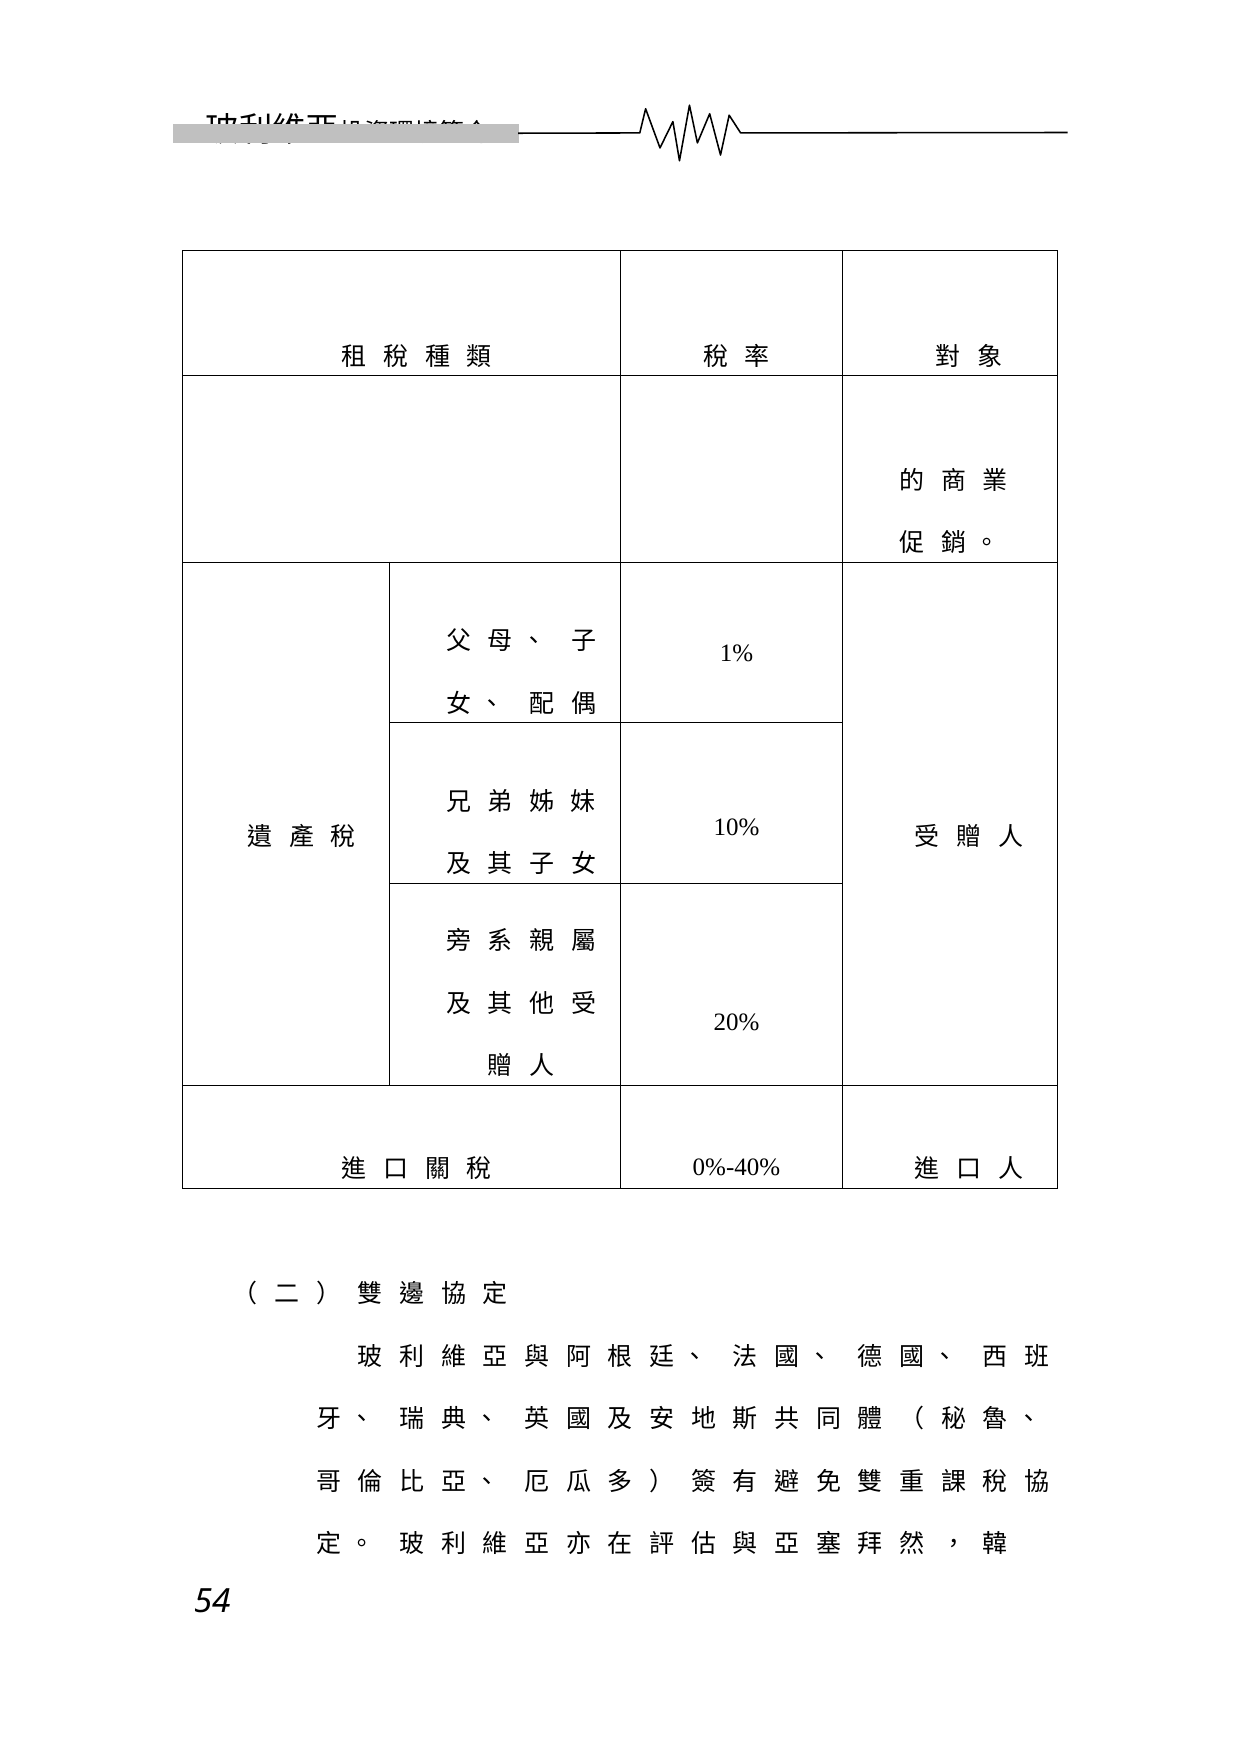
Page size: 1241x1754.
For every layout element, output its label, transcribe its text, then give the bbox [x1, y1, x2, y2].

table_header 租稅種類 [183, 251, 620, 375]
table_cell 1% [621, 563, 842, 722]
text （二）雙邊協定 [207, 1250, 1058, 1313]
table_cell [183, 376, 620, 562]
table_cell 受贈人 [843, 563, 1057, 1084]
table_cell 遺產稅 [183, 563, 389, 1084]
table_header 稅率 [621, 251, 842, 375]
table_cell 父母、子女、配偶 [390, 563, 620, 722]
table_cell 0%-40% [621, 1086, 842, 1188]
table_cell [621, 376, 842, 562]
table_cell 的商業促銷。 [843, 376, 1057, 562]
table_cell 兄弟姊妹及其子女 [390, 723, 620, 882]
table_cell 進口關稅 [183, 1086, 620, 1188]
table_cell 進口人 [843, 1086, 1057, 1188]
table_cell 旁系親屬及其他受贈人 [390, 884, 620, 1084]
table_cell 20% [621, 884, 842, 1084]
text 玻利維亞與阿根廷、法國、德國、西班牙、瑞典、英國及安地斯共同體（秘魯、哥倫比亞、厄瓜多）簽有避免雙重課稅協定。玻利維亞亦在評估與亞塞拜然，韓 [281, 1313, 1058, 1563]
table_header 對象 [843, 251, 1057, 375]
table_cell 10% [621, 723, 842, 882]
